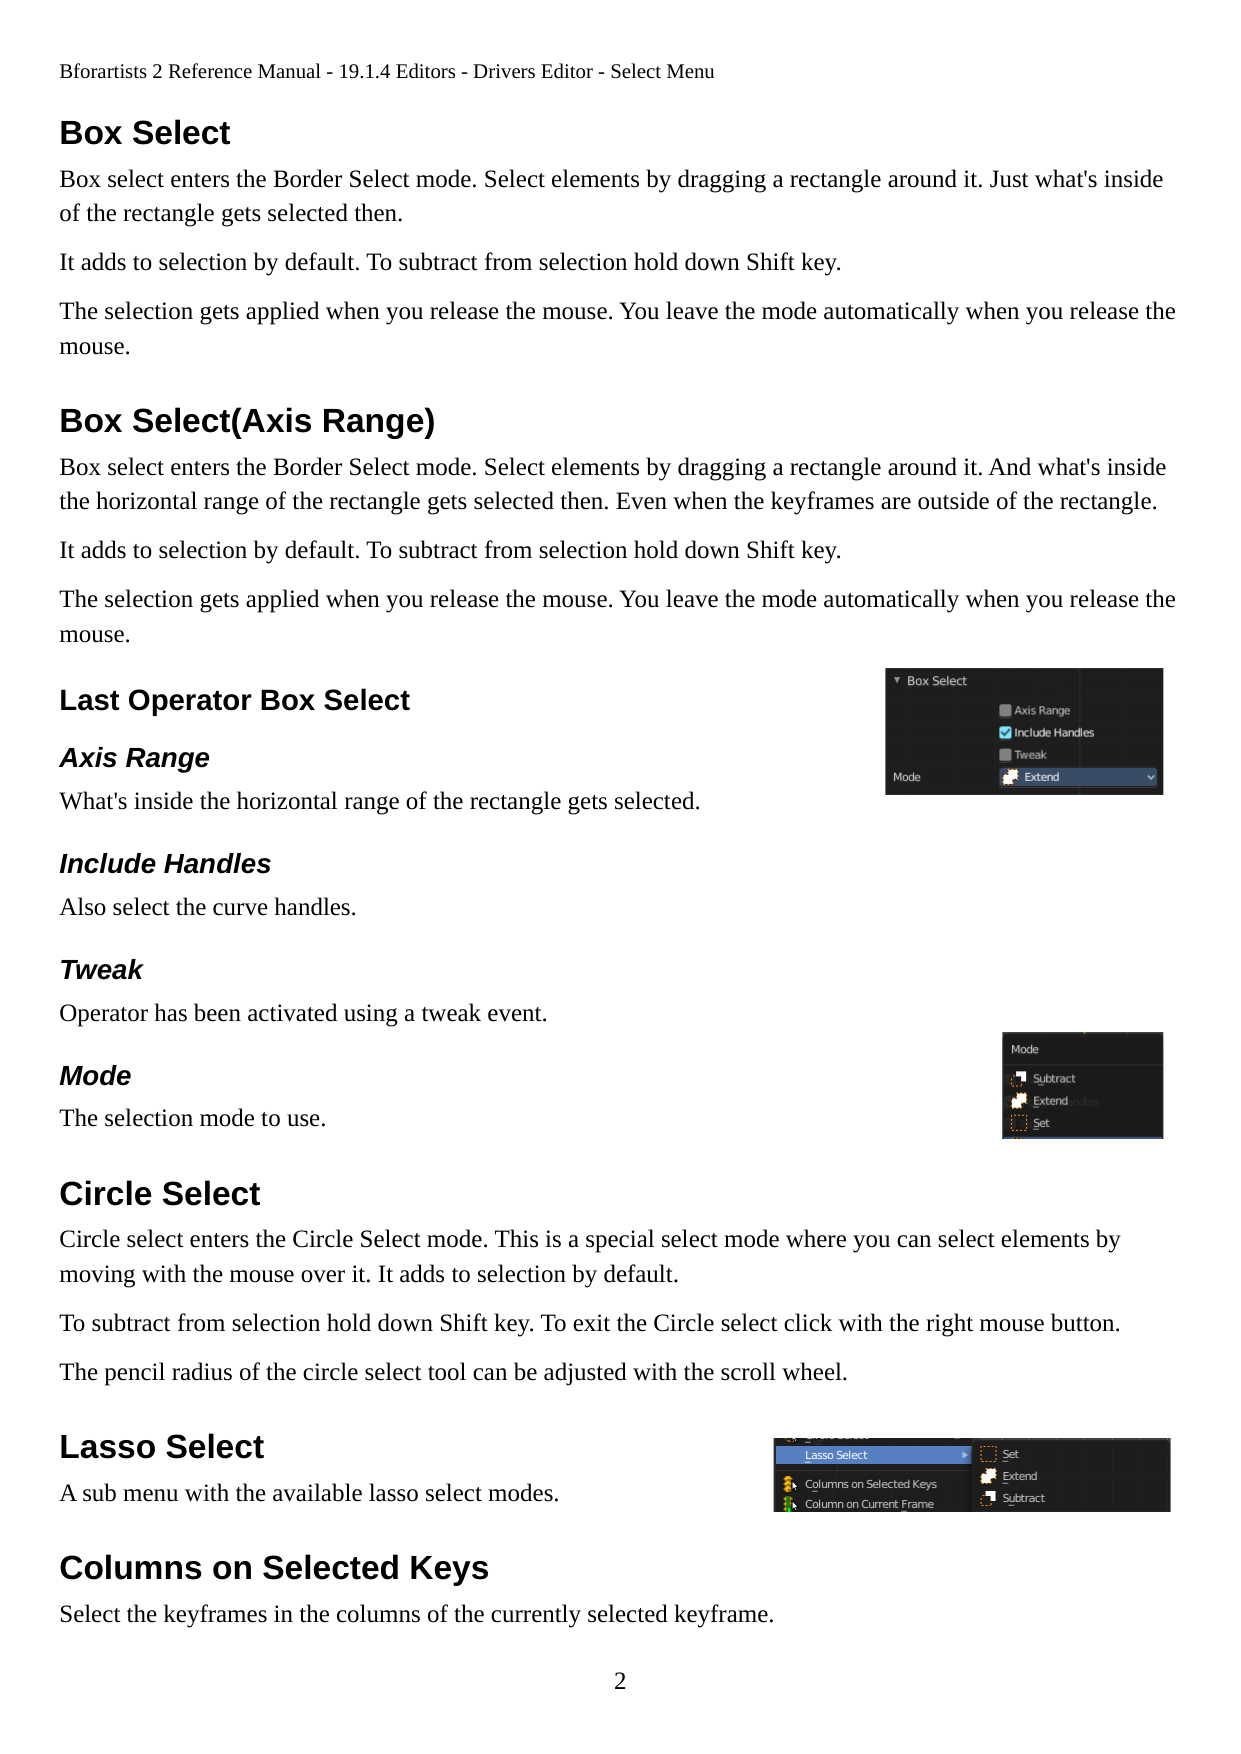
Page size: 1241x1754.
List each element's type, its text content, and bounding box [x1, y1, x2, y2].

text It adds to selection by default. To subtract from selection hold down Shift key. [59, 247, 1181, 276]
text Box select enters the Border Select mode. Select elements by dragging a rectangle around it. Just what's inside of the rectangle gets selected then. [59, 164, 1181, 227]
text Box select enters the Border Select mode. Select elements by dragging a rectangle around it. And what's inside the horizontal range of the rectangle gets selected then. Even when the keyframes are outside of the rectangle. [59, 452, 1181, 515]
subtitle Box Select [59, 113, 1181, 151]
subtitle Mode [59, 1059, 1002, 1091]
text The selection mode to use. [59, 1103, 1002, 1132]
picture [885, 668, 1164, 795]
text The pencil radius of the circle select tool can be adjusted with the scroll wheel. [59, 1357, 1181, 1386]
text Circle select enters the Circle Select mode. This is a special select mode where you can select elements by moving with the mouse over it. It adds to selection by default. [59, 1224, 1181, 1288]
subtitle Lasso Select [59, 1427, 1181, 1466]
subtitle [1164, 1059, 1181, 1091]
text Operator has been activated using a tweak event. [59, 998, 1181, 1026]
subtitle Last Operator Box Select [59, 683, 885, 716]
text The selection gets applied when you release the mouse. You leave the mode automatically when you release the mouse. [59, 296, 1181, 359]
subtitle Axis Range [59, 741, 885, 773]
subtitle Circle Select [59, 1173, 1181, 1212]
text Also select the curve handles. [59, 892, 1181, 920]
picture [1002, 1032, 1164, 1139]
text It adds to selection by default. To subtract from selection hold down Shift key. [59, 535, 1181, 564]
subtitle Columns on Selected Keys [59, 1548, 1181, 1587]
text A sub menu with the available lasso select modes. [59, 1478, 773, 1507]
subtitle Tweak [59, 953, 1181, 985]
subtitle Include Handles [59, 847, 1181, 879]
picture [773, 1438, 1171, 1512]
text Select the keyframes in the columns of the currently selected keyframe. [59, 1599, 1181, 1628]
subtitle [1164, 683, 1181, 716]
subtitle Box Select(Axis Range) [59, 401, 1181, 439]
text To subtract from selection hold down Shift key. To exit the Circle select click with the right mouse button. [59, 1308, 1181, 1337]
subtitle [1164, 741, 1181, 773]
text The selection gets applied when you release the mouse. You leave the mode automatically when you release the mouse. [59, 584, 1181, 648]
text What's inside the horizontal range of the rectangle gets selected. [59, 786, 1181, 814]
